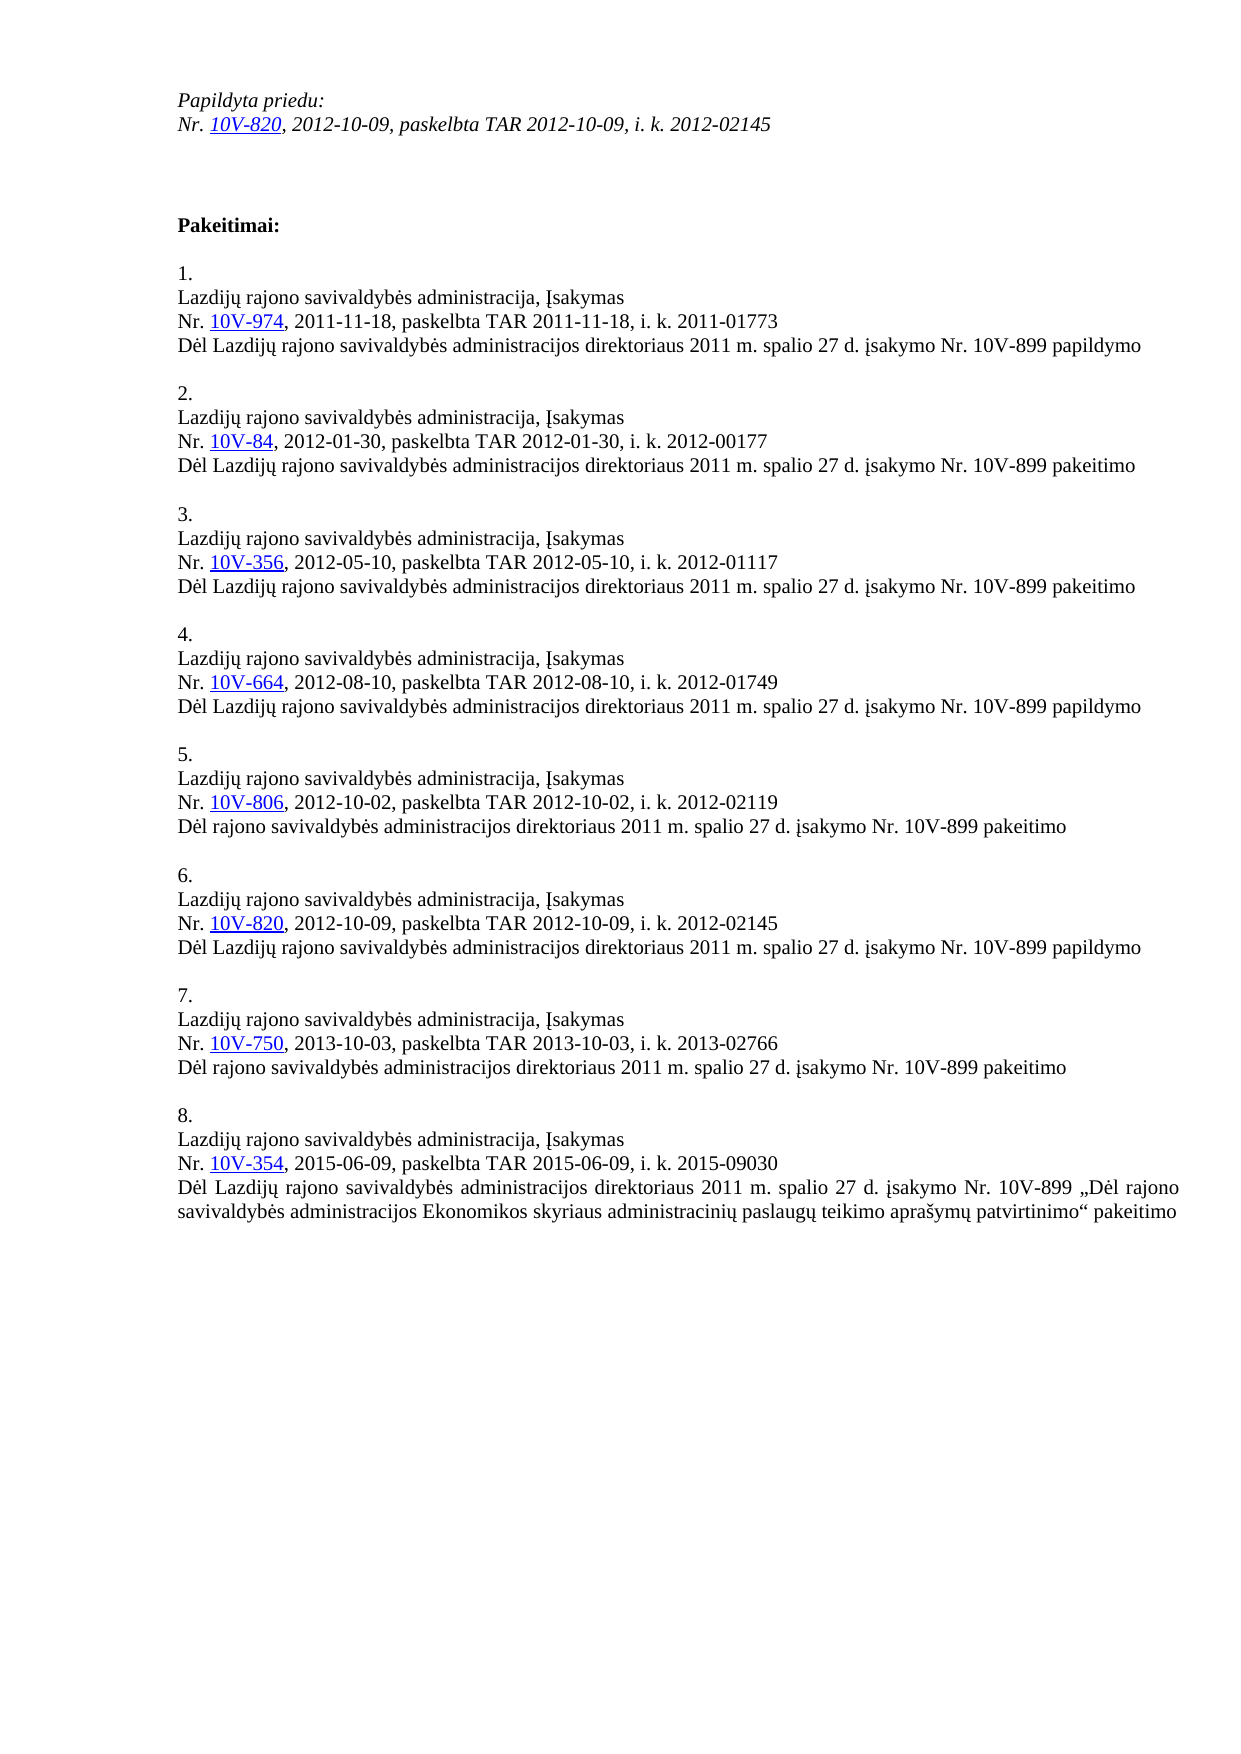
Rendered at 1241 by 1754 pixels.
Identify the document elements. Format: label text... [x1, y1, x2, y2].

text Dėl Lazdijų rajono savivaldybės administracijos direktoriaus 2011 m. spalio 27 d. įsakymo Nr. 10V-899 papildymo [177, 935, 1181, 959]
text Papildyta priedu: [177, 88, 1181, 112]
text Lazdijų rajono savivaldybės administracija, Įsakymas [177, 1007, 1181, 1031]
text Lazdijų rajono savivaldybės administracija, Įsakymas [177, 405, 1181, 429]
text Nr. 10V-354, 2015-06-09, paskelbta TAR 2015-06-09, i. k. 2015-09030 [177, 1151, 1181, 1175]
text 5. [177, 742, 1181, 766]
text Nr. 10V-664, 2012-08-10, paskelbta TAR 2012-08-10, i. k. 2012-01749 [177, 670, 1181, 694]
text 2. [177, 381, 1181, 405]
text Dėl Lazdijų rajono savivaldybės administracijos direktoriaus 2011 m. spalio 27 d. įsakymo Nr. 10V-899 pakeitimo [177, 453, 1181, 477]
text Dėl Lazdijų rajono savivaldybės administracijos direktoriaus 2011 m. spalio 27 d. įsakymo Nr. 10V-899 „Dėl rajono savivaldybės administracijos Ekonomikos skyriaus administracinių paslaugų teikimo aprašymų patvirtinimo“ pakeitimo [177, 1175, 1181, 1223]
text Lazdijų rajono savivaldybės administracija, Įsakymas [177, 887, 1181, 911]
text 6. [177, 862, 1181, 887]
text Lazdijų rajono savivaldybės administracija, Įsakymas [177, 1127, 1181, 1151]
text 8. [177, 1103, 1181, 1127]
text Nr. 10V-84, 2012-01-30, paskelbta TAR 2012-01-30, i. k. 2012-00177 [177, 429, 1181, 453]
text Pakeitimai: [177, 213, 1181, 237]
text Dėl Lazdijų rajono savivaldybės administracijos direktoriaus 2011 m. spalio 27 d. įsakymo Nr. 10V-899 pakeitimo [177, 574, 1181, 598]
text 3. [177, 502, 1181, 526]
text Nr. 10V-750, 2013-10-03, paskelbta TAR 2013-10-03, i. k. 2013-02766 [177, 1031, 1181, 1055]
text Nr. 10V-806, 2012-10-02, paskelbta TAR 2012-10-02, i. k. 2012-02119 [177, 790, 1181, 814]
text Dėl Lazdijų rajono savivaldybės administracijos direktoriaus 2011 m. spalio 27 d. įsakymo Nr. 10V-899 papildymo [177, 333, 1181, 357]
text 7. [177, 983, 1181, 1007]
text Dėl rajono savivaldybės administracijos direktoriaus 2011 m. spalio 27 d. įsakymo Nr. 10V-899 pakeitimo [177, 814, 1181, 838]
text Lazdijų rajono savivaldybės administracija, Įsakymas [177, 766, 1181, 790]
text Lazdijų rajono savivaldybės administracija, Įsakymas [177, 646, 1181, 670]
text Lazdijų rajono savivaldybės administracija, Įsakymas [177, 285, 1181, 309]
text Lazdijų rajono savivaldybės administracija, Įsakymas [177, 526, 1181, 550]
text 4. [177, 622, 1181, 646]
text Nr. 10V-820, 2012-10-09, paskelbta TAR 2012-10-09, i. k. 2012-02145 [177, 112, 1181, 136]
text Nr. 10V-356, 2012-05-10, paskelbta TAR 2012-05-10, i. k. 2012-01117 [177, 550, 1181, 574]
text 1. [177, 261, 1181, 285]
text Dėl rajono savivaldybės administracijos direktoriaus 2011 m. spalio 27 d. įsakymo Nr. 10V-899 pakeitimo [177, 1055, 1181, 1079]
text Nr. 10V-974, 2011-11-18, paskelbta TAR 2011-11-18, i. k. 2011-01773 [177, 309, 1181, 333]
text Nr. 10V-820, 2012-10-09, paskelbta TAR 2012-10-09, i. k. 2012-02145 [177, 911, 1181, 935]
text Dėl Lazdijų rajono savivaldybės administracijos direktoriaus 2011 m. spalio 27 d. įsakymo Nr. 10V-899 papildymo [177, 694, 1181, 718]
